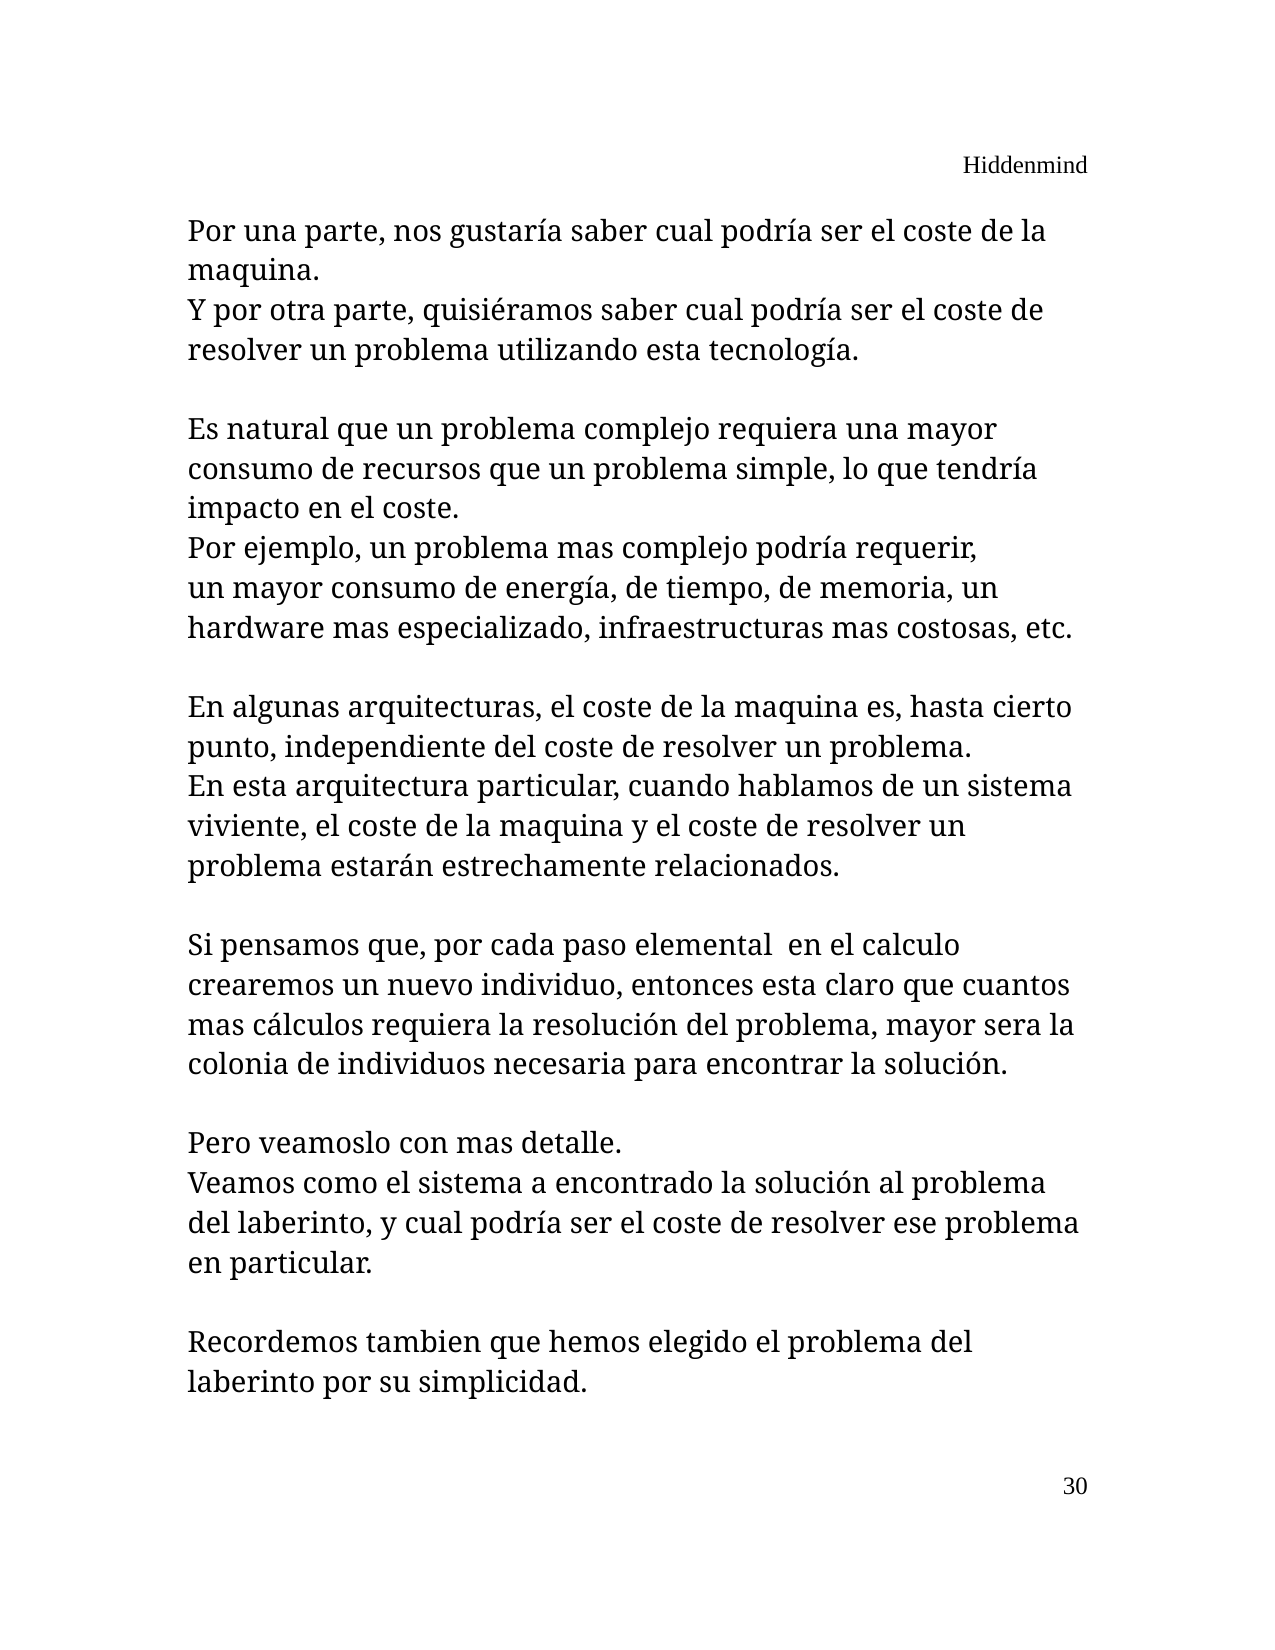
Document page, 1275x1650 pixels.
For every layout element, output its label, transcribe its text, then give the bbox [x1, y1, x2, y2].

text Pero veamoslo con mas detalle. [187, 1123, 1087, 1162]
text En algunas arquitecturas, el coste de la maquina es, hasta cierto punto, independiente del coste de resolver un problema. [187, 686, 1087, 766]
text Por ejemplo, un problema mas complejo podría requerir, [187, 527, 1087, 567]
text Por una parte, nos gustaría saber cual podría ser el coste de la maquina. [187, 210, 1087, 289]
text Recordemos tambien que hemos elegido el problema del laberinto por su simplicidad. [187, 1321, 1087, 1401]
text Es natural que un problema complejo requiera una mayor consumo de recursos que un problema simple, lo que tendría impacto en el coste. [187, 408, 1087, 527]
text Si pensamos que, por cada paso elemental en el calculo crearemos un nuevo individuo, entonces esta claro que cuantos mas cálculos requiera la resolución del problema, mayor sera la colonia de individuos necesaria para encontrar la solución. [187, 924, 1087, 1083]
text Y por otra parte, quisiéramos saber cual podría ser el coste de resolver un problema utilizando esta tecnología. [187, 289, 1087, 369]
text Veamos como el sistema a encontrado la solución al problema del laberinto, y cual podría ser el coste de resolver ese problema en particular. [187, 1162, 1087, 1282]
text En esta arquitectura particular, cuando hablamos de un sistema viviente, el coste de la maquina y el coste de resolver un problema estarán estrechamente relacionados. [187, 766, 1087, 885]
text un mayor consumo de energía, de tiempo, de memoria, un hardware mas especializado, infraestructuras mas costosas, etc. [187, 567, 1087, 647]
